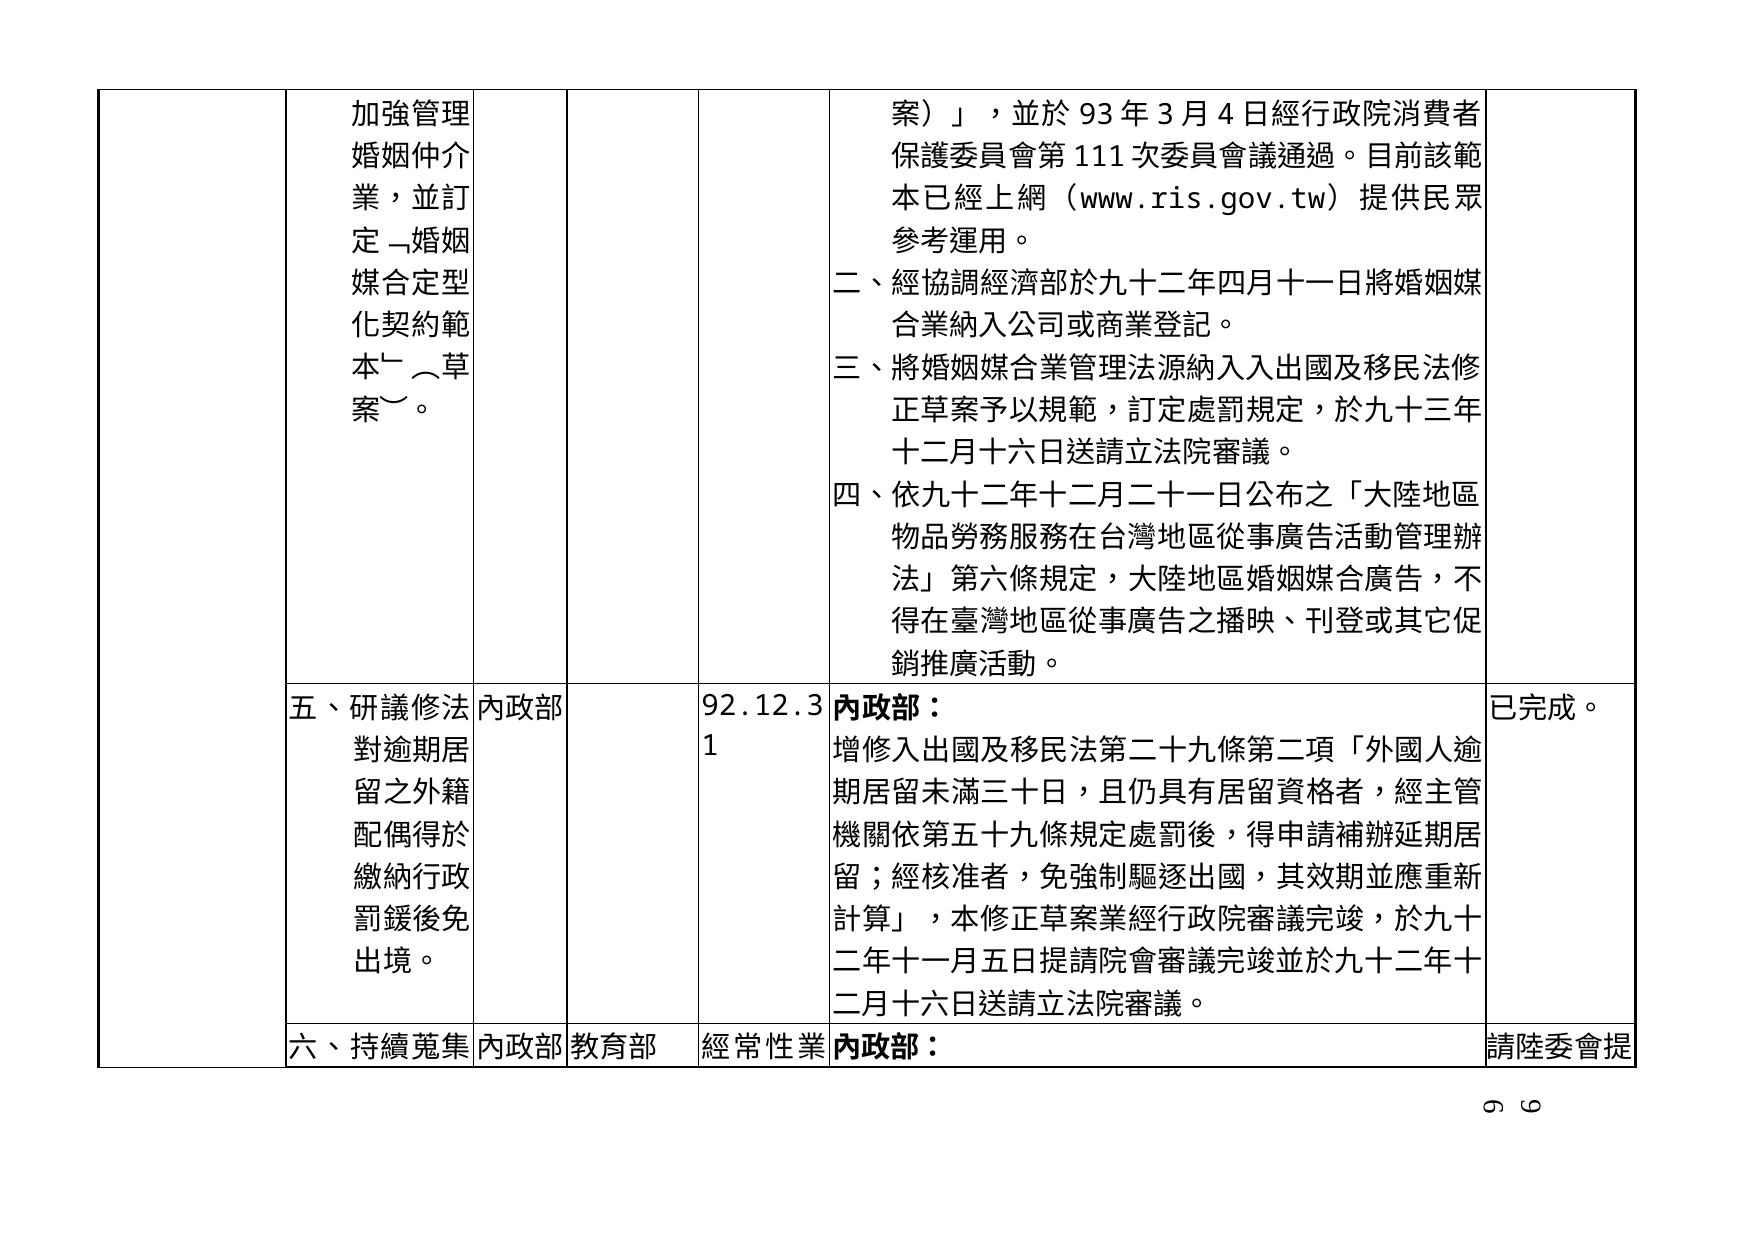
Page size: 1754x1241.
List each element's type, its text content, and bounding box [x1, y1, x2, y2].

table_cell [100, 90, 285, 1066]
table_cell [1487, 90, 1634, 683]
table_cell 五、研議修法對逾期居留之外籍配偶得於繳納行政罰鍰後免出境。 [287, 684, 473, 1022]
table_cell 內政部 [474, 1024, 566, 1066]
table_cell 請陸委會提 [1487, 1024, 1634, 1066]
table_cell 92.12.31 [699, 684, 829, 1022]
table_cell 內政部： [830, 1024, 1485, 1066]
table_cell [568, 90, 698, 683]
table_cell 加強管理婚姻仲介業，並訂定﹁婚姻媒合定型化契約範本﹂︵草案︶。 [287, 90, 473, 683]
table_cell 經常性業 [699, 1024, 829, 1066]
table_cell 六、持續蒐集 [287, 1024, 473, 1066]
table_cell [699, 90, 829, 683]
table_cell 案）」，並於93年3月4日經行政院消費者保護委員會第111次委員會議通過。目前該範本已經上網（www.ris.gov.tw）提供民眾參考運用。 二、經協調經濟部於九十二年四月十一日將婚姻媒合業納入公司或商業登記。 三、將婚姻媒合業管理法源納入入出國及移民法修正草案予以規範，訂定處罰規定，於九十三年十二月十六日送請立法院審議。 四、依九十二年十二月二十一日公布之「大陸地區物品勞務服務在台灣地區從事廣告活動管理辦法」第六條規定，大陸地區婚姻媒合廣告，不得在臺灣地區從事廣告之播映、刊登或其它促銷推廣活動。 [830, 90, 1485, 683]
table_cell [568, 684, 698, 1022]
table_cell 內政部： 增修入出國及移民法第二十九條第二項「外國人逾期居留未滿三十日，且仍具有居留資格者，經主管機關依第五十九條規定處罰後，得申請補辦延期居留；經核准者，免強制驅逐出國，其效期並應重新計算」，本修正草案業經行政院審議完竣，於九十二年十一月五日提請院會審議完竣並於九十二年十二月十六日送請立法院審議。 [830, 684, 1485, 1022]
table_cell 已完成。 [1487, 684, 1634, 1022]
table_cell [474, 90, 566, 683]
table_cell 內政部 [474, 684, 566, 1022]
table_cell 教育部 [568, 1024, 698, 1066]
